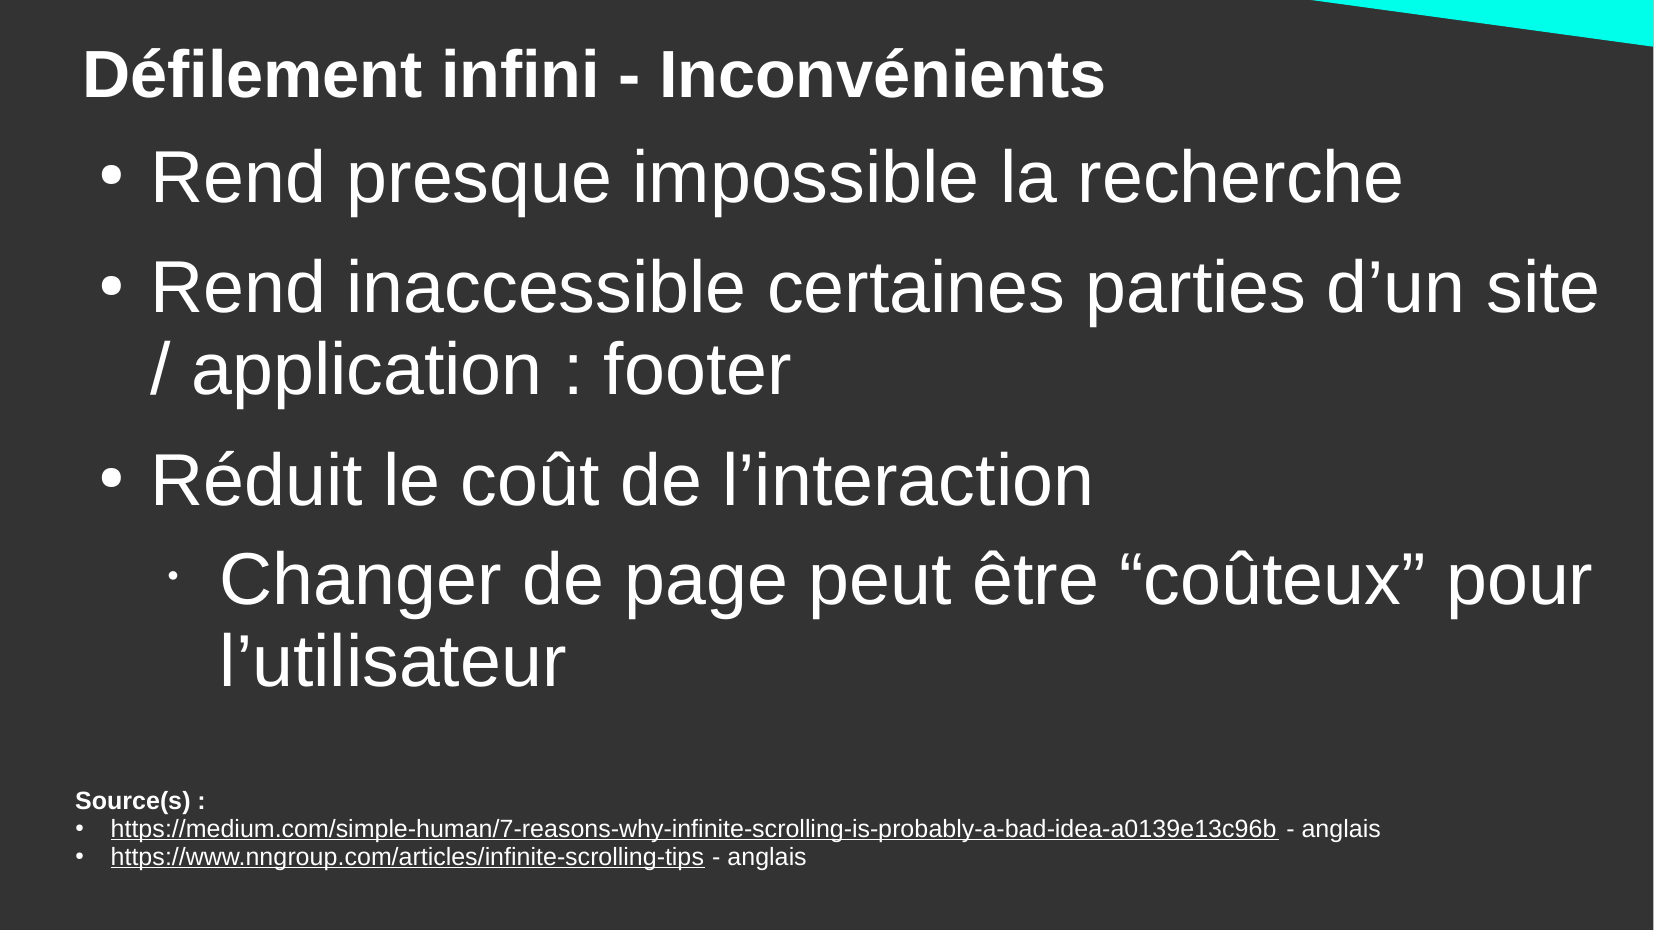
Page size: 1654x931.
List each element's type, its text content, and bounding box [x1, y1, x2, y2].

text_box Source(s) : https://medium.com/simple-human/7-reasons-why-infinite-scrolling-is-probably-a-bad-idea-a0139e13c96b - anglais https://www.nngroup.com/articles/infinite-scrolling-tips - anglais [60, 779, 1546, 931]
text_box [1311, 0, 1654, 47]
list Rend presque impossible la recherche Rend inaccessible certaines parties d’un site / application : footer Réduit le coût de l’interaction Changer de page peut être “coûteux” pour l’utilisateur [80, 135, 1620, 709]
title Défilement infini - Inconvénients [82, 37, 1571, 114]
